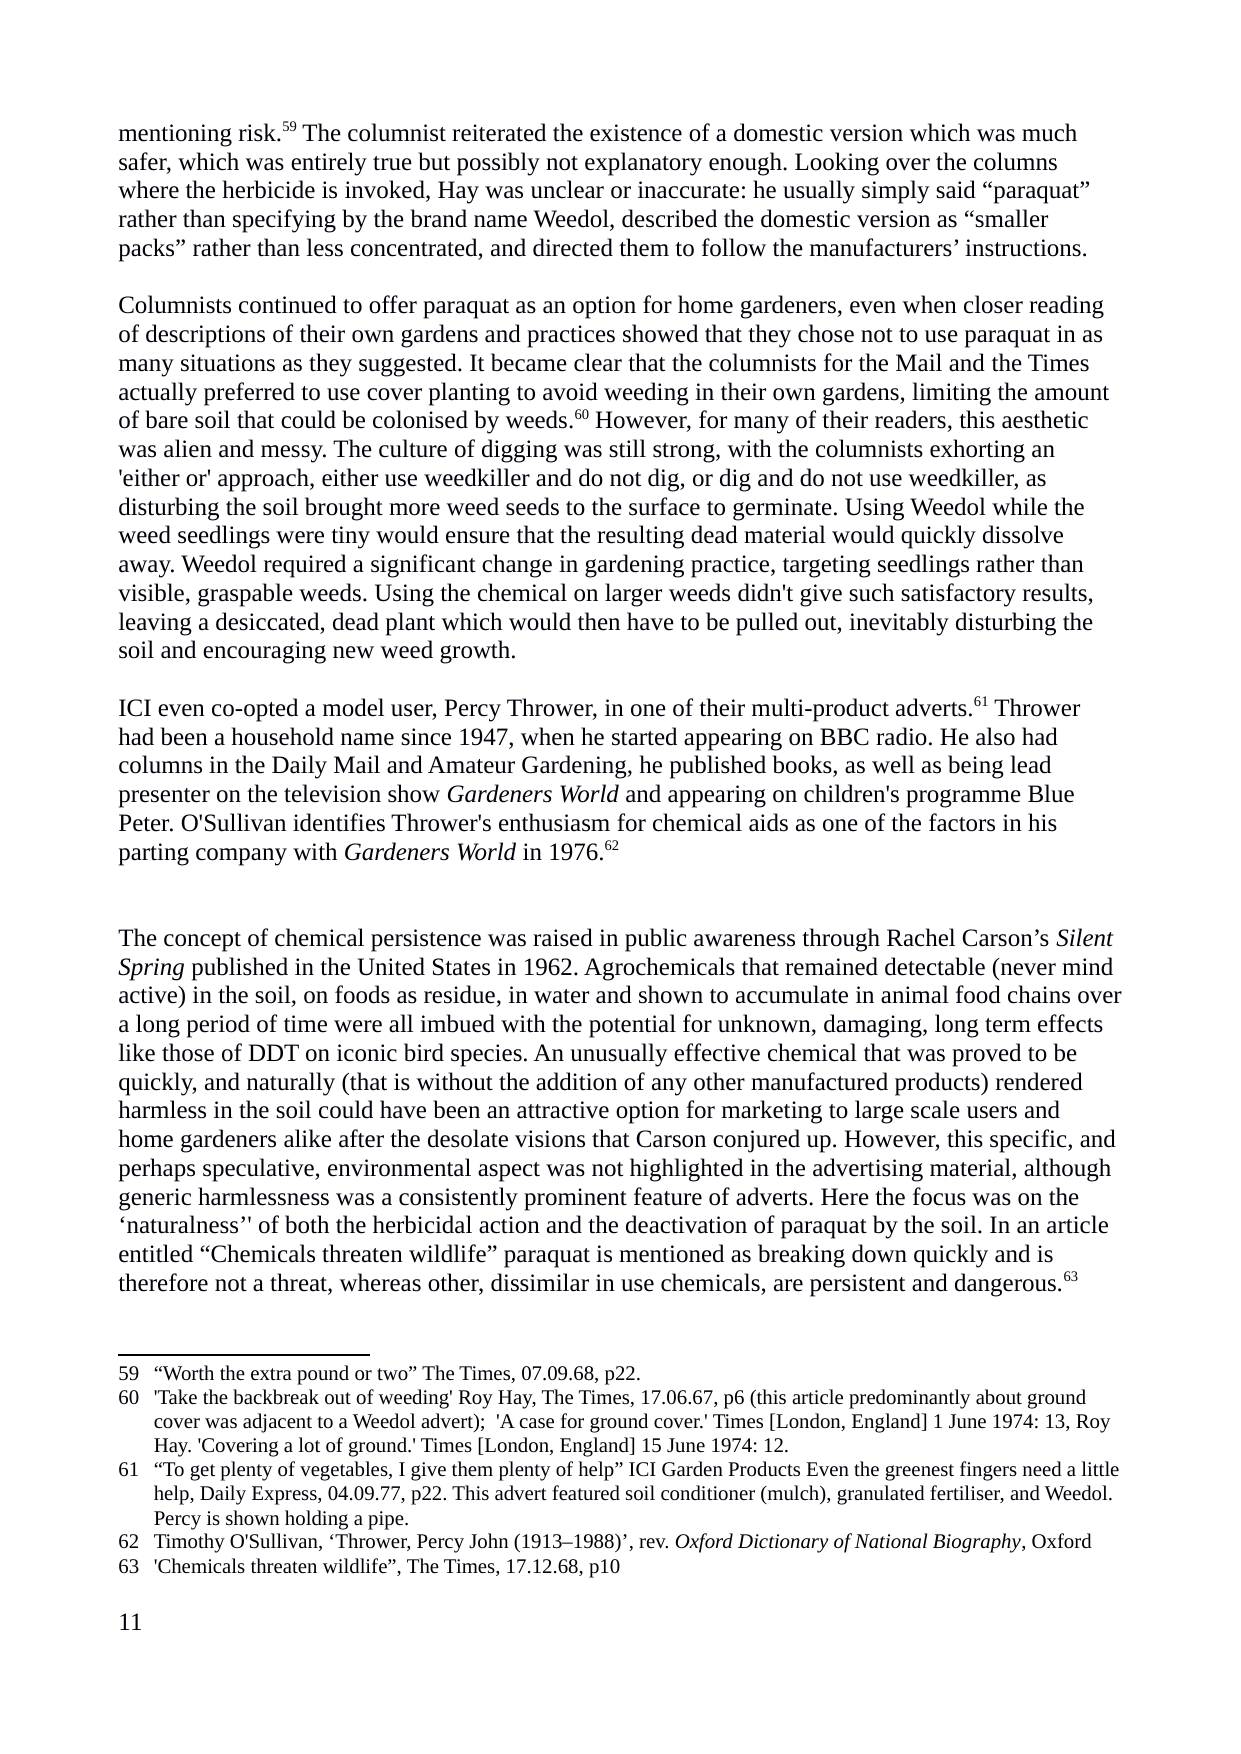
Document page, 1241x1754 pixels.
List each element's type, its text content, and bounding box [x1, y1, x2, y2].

text 'Take the backbreak out of weeding' Roy Hay, The Times, 17.06.67, p6 (this article predominantly about ground cover was adjacent to a Weedol advert); 'A case for ground cover.' Times [London, England] 1 June 1974: 13, Roy Hay. 'Covering a lot of ground.' Times [London, England] 15 June 1974: 12. [118, 1385, 1122, 1457]
text “Worth the extra pound or two” The Times, 07.09.68, p22. [118, 1361, 1122, 1385]
text “To get plenty of vegetables, I give them plenty of help” ICI Garden Products Even the greenest fingers need a little help, Daily Express, 04.09.77, p22. This advert featured soil conditioner (mulch), granulated fertiliser, and Weedol. Percy is shown holding a pipe. [118, 1457, 1122, 1529]
text The concept of chemical persistence was raised in public awareness through Rachel Carson’s Silent Spring published in the United States in 1962. Agrochemicals that remained detectable (never mind active) in the soil, on foods as residue, in water and shown to accumulate in animal food chains over a long period of time were all imbued with the potential for unknown, damaging, long term effects like those of DDT on iconic bird species. An unusually effective chemical that was proved to be quickly, and naturally (that is without the addition of any other manufactured products) rendered harmless in the soil could have been an attractive option for marketing to large scale users and home gardeners alike after the desolate visions that Carson conjured up. However, this specific, and perhaps speculative, environmental aspect was not highlighted in the advertising material, although generic harmlessness was a consistently prominent feature of adverts. Here the focus was on the ‘naturalness’' of both the herbicidal action and the deactivation of paraquat by the soil. In an article entitled “Chemicals threaten wildlife” paraquat is mentioned as breaking down quickly and is therefore not a threat, whereas other, dissimilar in use chemicals, are persistent and dangerous. [118, 923, 1122, 1297]
text ICI even co-opted a model user, Percy Thrower, in one of their multi-product adverts. Thrower had been a household name since 1947, when he started appearing on BBC radio. He also had columns in the Daily Mail and Amateur Gardening, he published books, as well as being lead presenter on the television show Gardeners World and appearing on children's programme Blue Peter. O'Sullivan identifies Thrower's enthusiasm for chemical aids as one of the factors in his parting company with Gardeners World in 1976. [118, 693, 1122, 866]
text Timothy O'Sullivan, ‘Thrower, Percy John (1913–1988)’, rev. Oxford Dictionary of National Biography, Oxford [118, 1529, 1122, 1553]
text 'Chemicals threaten wildlife”, The Times, 17.12.68, p10 [118, 1553, 1122, 1578]
text mentioning risk. The columnist reiterated the existence of a domestic version which was much safer, which was entirely true but possibly not explanatory enough. Looking over the columns where the herbicide is invoked, Hay was unclear or inaccurate: he usually simply said “paraquat” rather than specifying by the brand name Weedol, described the domestic version as “smaller packs” rather than less concentrated, and directed them to follow the manufacturers’ instructions. [118, 118, 1122, 262]
text Columnists continued to offer paraquat as an option for home gardeners, even when closer reading of descriptions of their own gardens and practices showed that they chose not to use paraquat in as many situations as they suggested. It became clear that the columnists for the Mail and the Times actually preferred to use cover planting to avoid weeding in their own gardens, limiting the amount of bare soil that could be colonised by weeds. However, for many of their readers, this aesthetic was alien and messy. The culture of digging was still strong, with the columnists exhorting an 'either or' approach, either use weedkiller and do not dig, or dig and do not use weedkiller, as disturbing the soil brought more weed seeds to the surface to germinate. Using Weedol while the weed seedlings were tiny would ensure that the resulting dead material would quickly dissolve away. Weedol required a significant change in gardening practice, targeting seedlings rather than visible, graspable weeds. Using the chemical on larger weeds didn't give such satisfactory results, leaving a desiccated, dead plant which would then have to be pulled out, inevitably disturbing the soil and encouraging new weed growth. [118, 291, 1122, 664]
